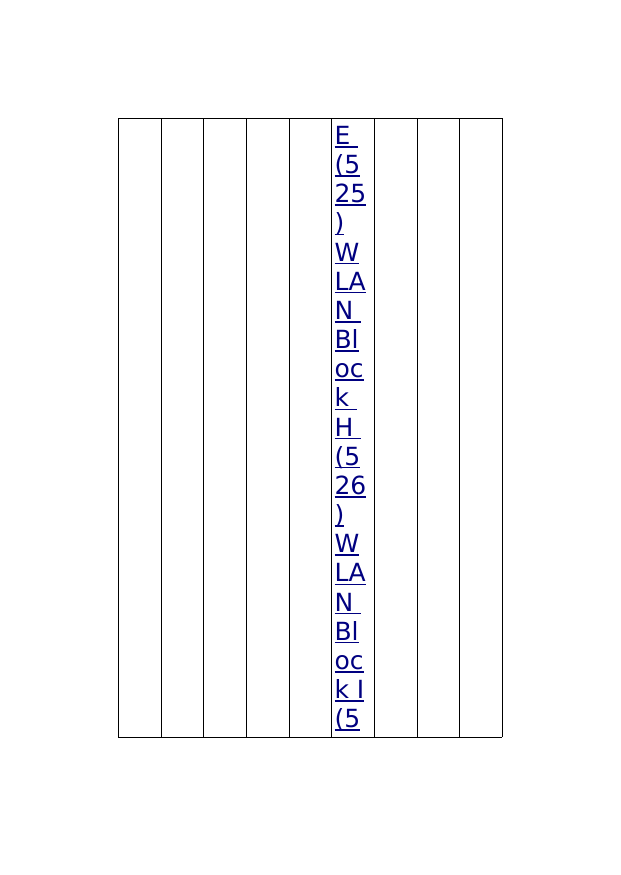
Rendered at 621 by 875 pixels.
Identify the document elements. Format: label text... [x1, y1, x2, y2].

table_cell [290, 119, 331, 737]
table_cell [247, 119, 289, 737]
table_cell [460, 119, 502, 737]
table_cell [162, 119, 203, 737]
table_cell E (525) WLAN Block H (526) WLAN Block I (5 [332, 119, 374, 737]
table_cell [375, 119, 417, 737]
table_cell [119, 119, 161, 737]
table_cell [418, 119, 459, 737]
table_cell [204, 119, 246, 737]
